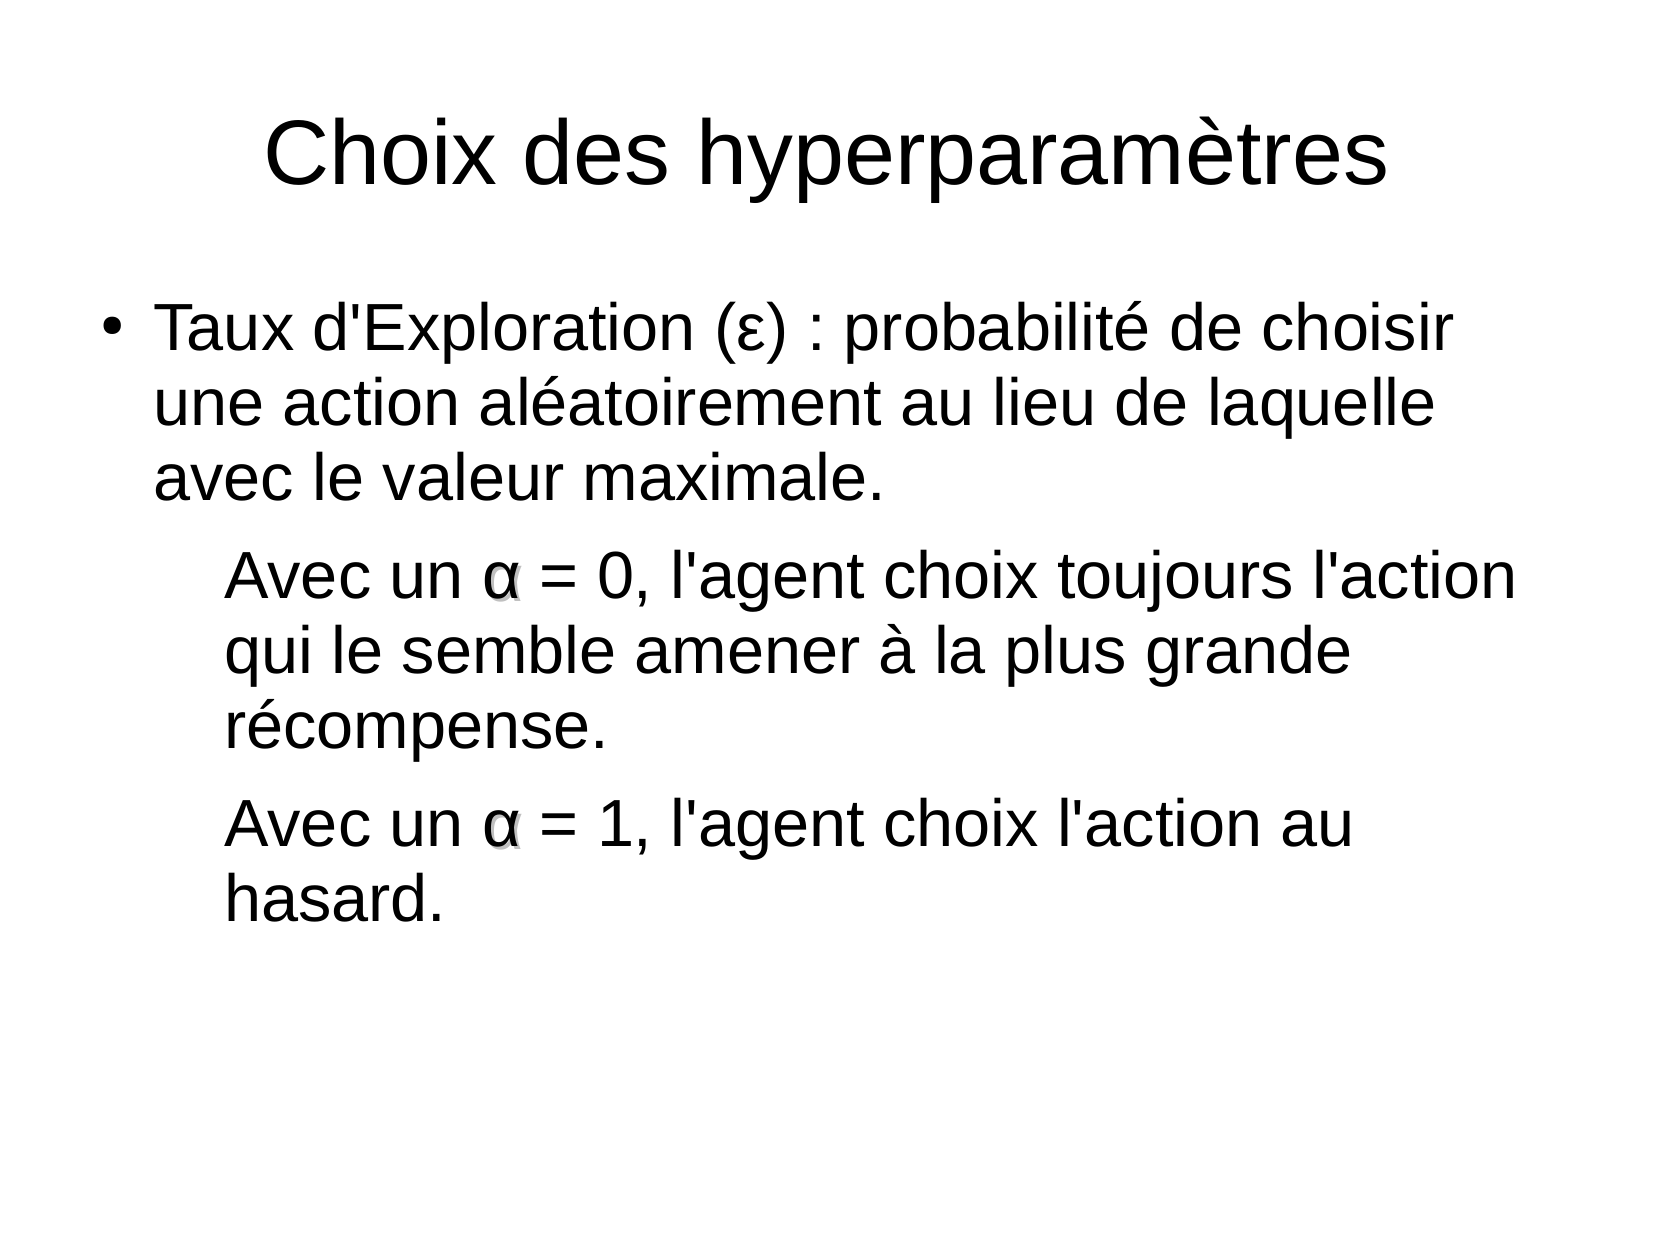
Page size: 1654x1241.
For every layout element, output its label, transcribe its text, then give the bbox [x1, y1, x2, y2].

list Taux d'Exploration (ε) : probabilité de choisir une action aléatoirement au lieu de laquelle avec le valeur maximale. Avec un α = 0, l'agent choix toujours l'action qui le semble amener à la plus grande récompense. Avec un α = 1, l'agent choix l'action au hasard. [82, 290, 1571, 1010]
title Choix des hyperparamètres [82, 49, 1571, 257]
